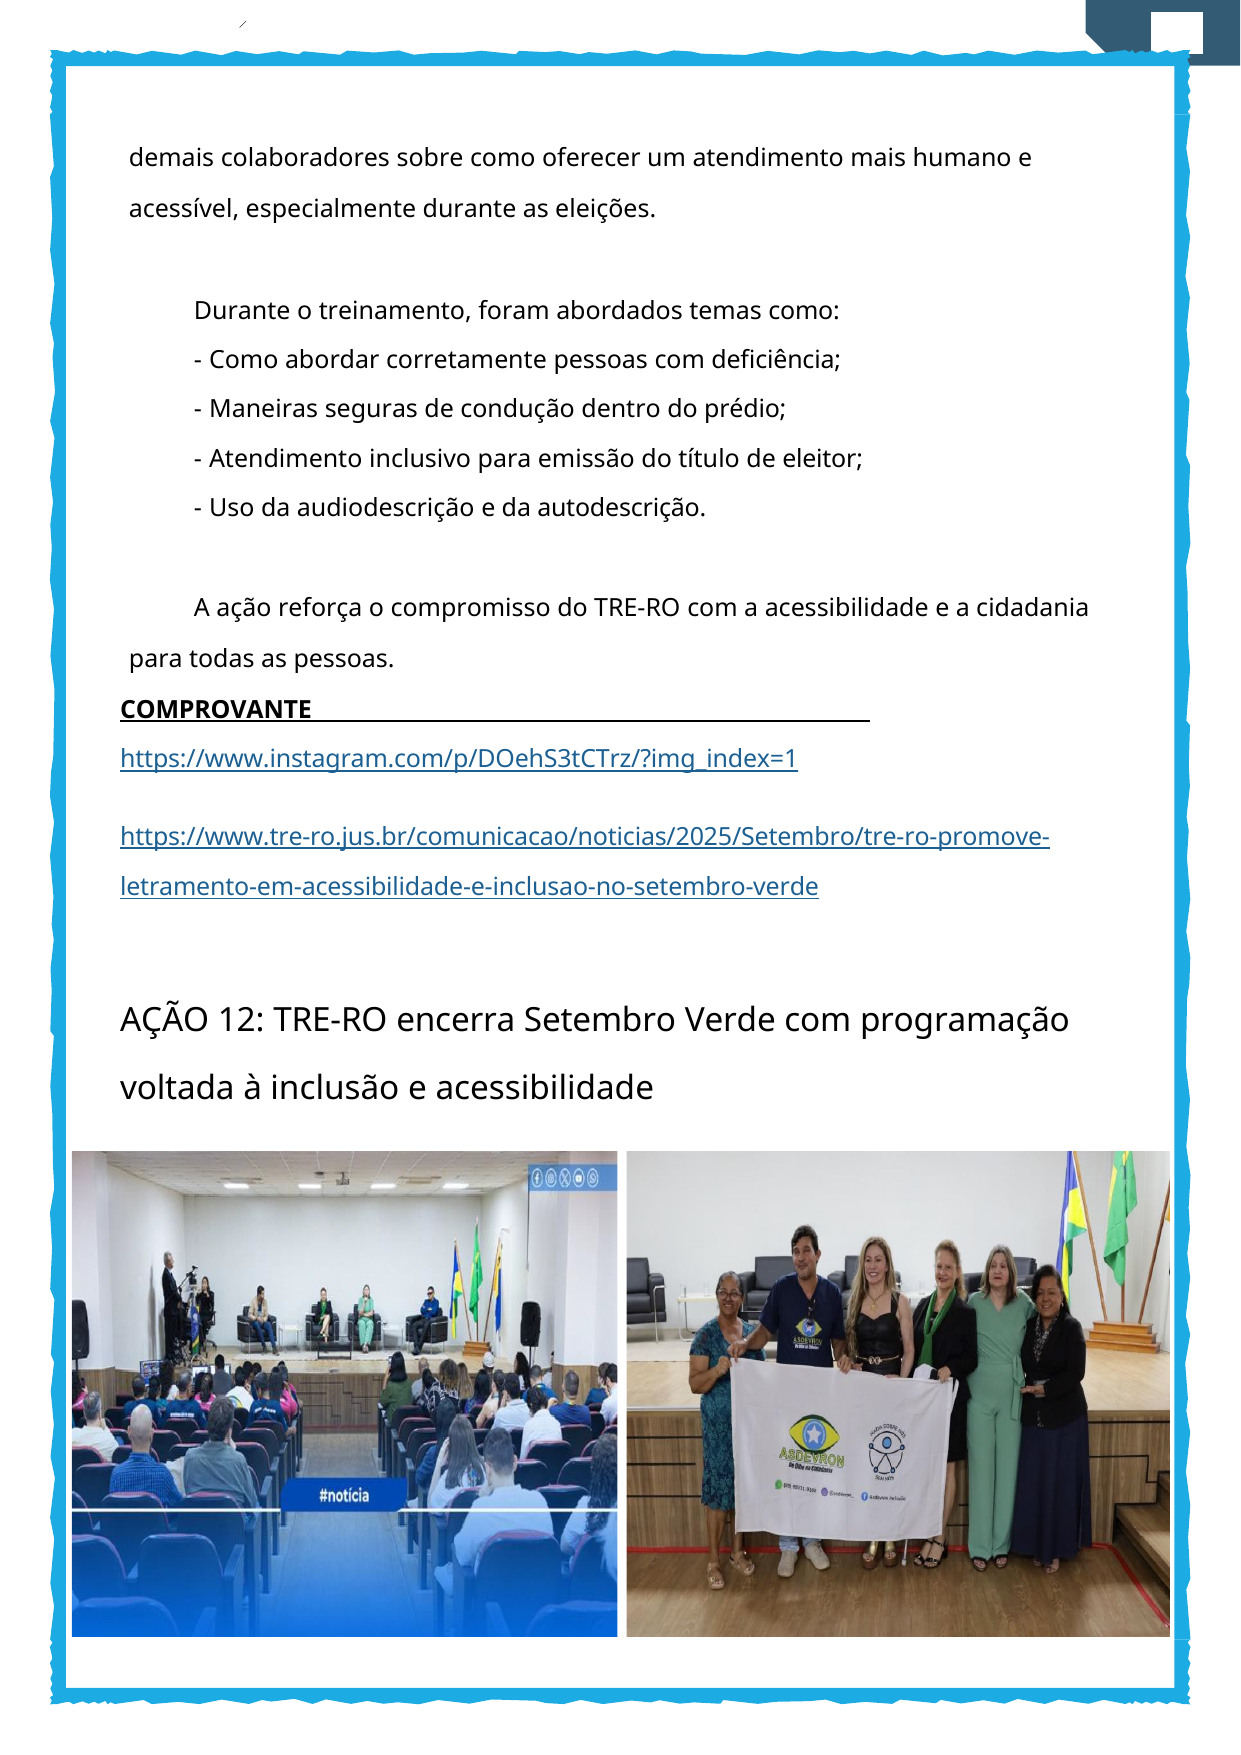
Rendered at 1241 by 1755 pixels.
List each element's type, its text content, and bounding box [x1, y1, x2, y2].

list Uso da audiodescrição e da autodescrição. [194, 490, 1174, 524]
text https://www.instagram.com/p/DOehS3tCTrz/?img_index=1 [120, 741, 1174, 775]
text Durante o treinamento, foram abordados temas como: [194, 292, 1174, 326]
text AÇÃO 12: TRE-RO encerra Setembro Verde com programação voltada à inclusão e acessibilidade [120, 996, 1119, 1109]
list Maneiras seguras de condução dentro do prédio; [194, 391, 1174, 425]
text https://www.tre-ro.jus.br/comunicacao/noticias/2025/Setembro/tre-ro-promove- letramento-em-acessibilidade-e-inclusao-no-setembro-verde [120, 818, 1098, 903]
list Atendimento inclusivo para emissão do título de eleitor; [194, 441, 1174, 474]
text demais colaboradores sobre como oferecer um atendimento mais humano e acessível, especialmente durante as eleições. [129, 139, 1119, 224]
list Como abordar corretamente pessoas com deficiência; [194, 342, 1174, 376]
text A ação reforça o compromisso do TRE-RO com a acessibilidade e a cidadania para todas as pessoas. [129, 589, 1119, 674]
text [1187, 691, 1197, 726]
text COMPROVANTE [120, 691, 1174, 726]
